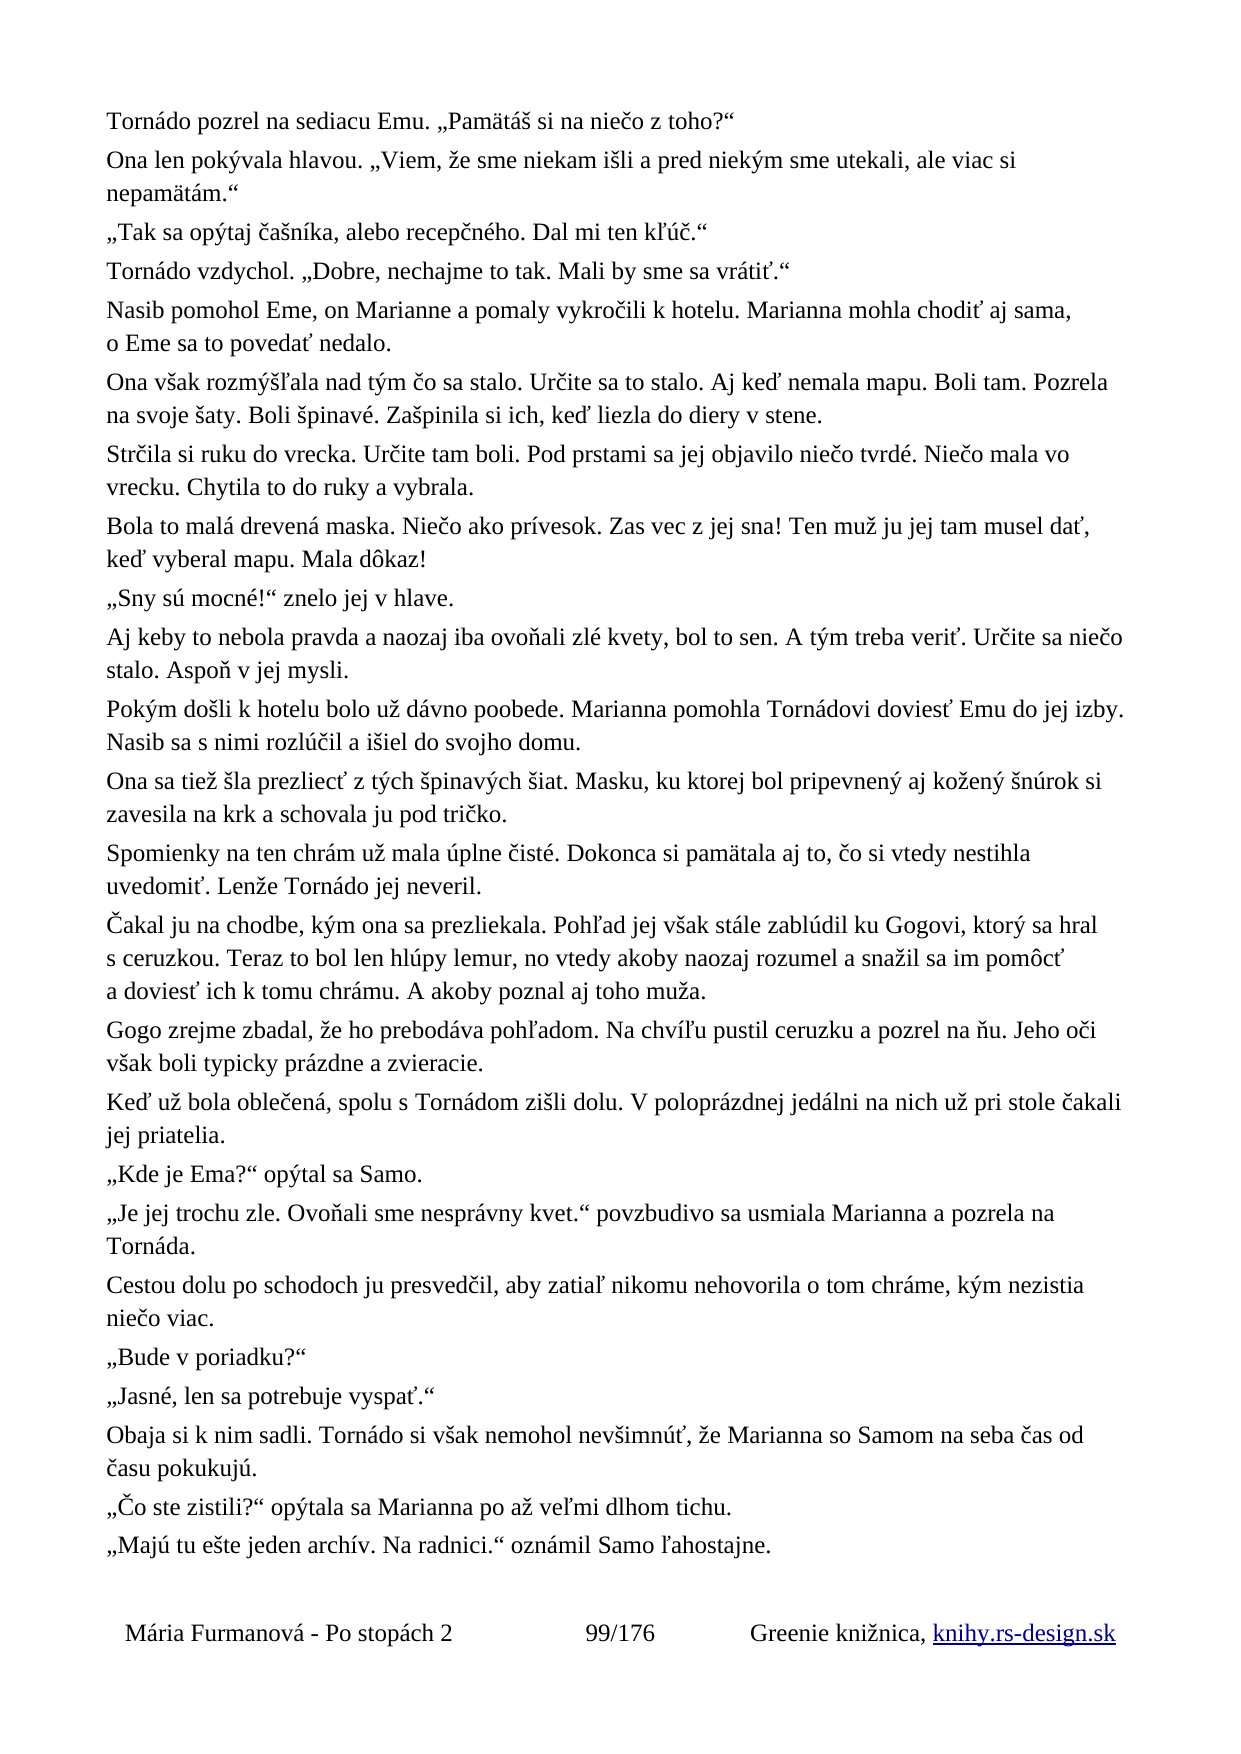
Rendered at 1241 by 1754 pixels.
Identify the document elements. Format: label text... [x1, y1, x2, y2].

text „Je jej trochu zle. Ovoňali sme nesprávny kvet.“ povzbudivo sa usmiala Marianna a pozrela na Tornáda. [106, 1198, 1134, 1259]
text Spomienky na ten chrám už mala úplne čisté. Dokonca si pamätala aj to, čo si vtedy nestihla uvedomiť. Lenže Tornádo jej neveril. [106, 838, 1134, 900]
text „Kde je Ema?“ opýtal sa Samo. [106, 1159, 1134, 1188]
text Aj keby to nebola pravda a naozaj iba ovoňali zlé kvety, bol to sen. A tým treba veriť. Určite sa niečo stalo. Aspoň v jej mysli. [106, 622, 1134, 684]
text Ona však rozmýšľala nad tým čo sa stalo. Určite sa to stalo. Aj keď nemala mapu. Boli tam. Pozrela na svoje šaty. Boli špinavé. Zašpinila si ich, keď liezla do diery v stene. [106, 367, 1134, 429]
text Obaja si k nim sadli. Tornádo si však nemohol nevšimnúť, že Marianna so Samom na seba čas od času pokukujú. [106, 1420, 1134, 1481]
text Ona sa tiež šla prezliecť z tých špinavých šiat. Masku, ku ktorej bol pripevnený aj kožený šnúrok si zavesila na krk a schovala ju pod tričko. [106, 766, 1134, 828]
text Nasib pomohol Eme, on Marianne a pomaly vykročili k hotelu. Marianna mohla chodiť aj sama, o Eme sa to povedať nedalo. [106, 295, 1134, 357]
text „Jasné, len sa potrebuje vyspať.“ [106, 1381, 1134, 1409]
text Pokým došli k hotelu bolo už dávno poobede. Marianna pomohla Tornádovi doviesť Emu do jej izby. Nasib sa s nimi rozlúčil a išiel do svojho domu. [106, 694, 1134, 756]
text Cestou dolu po schodoch ju presvedčil, aby zatiaľ nikomu nehovorila o tom chráme, kým nezistia niečo viac. [106, 1270, 1134, 1332]
text „Tak sa opýtaj čašníka, alebo recepčného. Dal mi ten kľúč.“ [106, 217, 1134, 246]
text Čakal ju na chodbe, kým ona sa prezliekala. Pohľad jej však stále zablúdil ku Gogovi, ktorý sa hral s ceruzkou. Teraz to bol len hlúpy lemur, no vtedy akoby naozaj rozumel a snažil sa im pomôcť a doviesť ich k tomu chrámu. A akoby poznal aj toho muža. [106, 910, 1134, 1005]
text „Sny sú mocné!“ znelo jej v hlave. [106, 583, 1134, 612]
text „Bude v poriadku?“ [106, 1342, 1134, 1371]
text Ona len pokývala hlavou. „Viem, že sme niekam išli a pred niekým sme utekali, ale viac si nepamätám.“ [106, 145, 1134, 207]
text Keď už bola oblečená, spolu s Tornádom zišli dolu. V poloprázdnej jedálni na nich už pri stole čakali jej priatelia. [106, 1087, 1134, 1149]
text Gogo zrejme zbadal, že ho prebodáva pohľadom. Na chvíľu pustil ceruzku a pozrel na ňu. Jeho oči však boli typicky prázdne a zvieracie. [106, 1015, 1134, 1077]
text „Majú tu ešte jeden archív. Na radnici.“ oznámil Samo ľahostajne. [106, 1531, 1134, 1559]
text Bola to malá drevená maska. Niečo ako prívesok. Zas vec z jej sna! Ten muž ju jej tam musel dať, keď vyberal mapu. Mala dôkaz! [106, 511, 1134, 573]
text Tornádo pozrel na sediacu Emu. „Pamätáš si na niečo z toho?“ [106, 106, 1134, 135]
text Strčila si ruku do vrecka. Určite tam boli. Pod prstami sa jej objavilo niečo tvrdé. Niečo mala vo vrecku. Chytila to do ruky a vybrala. [106, 439, 1134, 501]
text „Čo ste zistili?“ opýtala sa Marianna po až veľmi dlhom tichu. [106, 1492, 1134, 1520]
text Tornádo vzdychol. „Dobre, nechajme to tak. Mali by sme sa vrátiť.“ [106, 256, 1134, 285]
